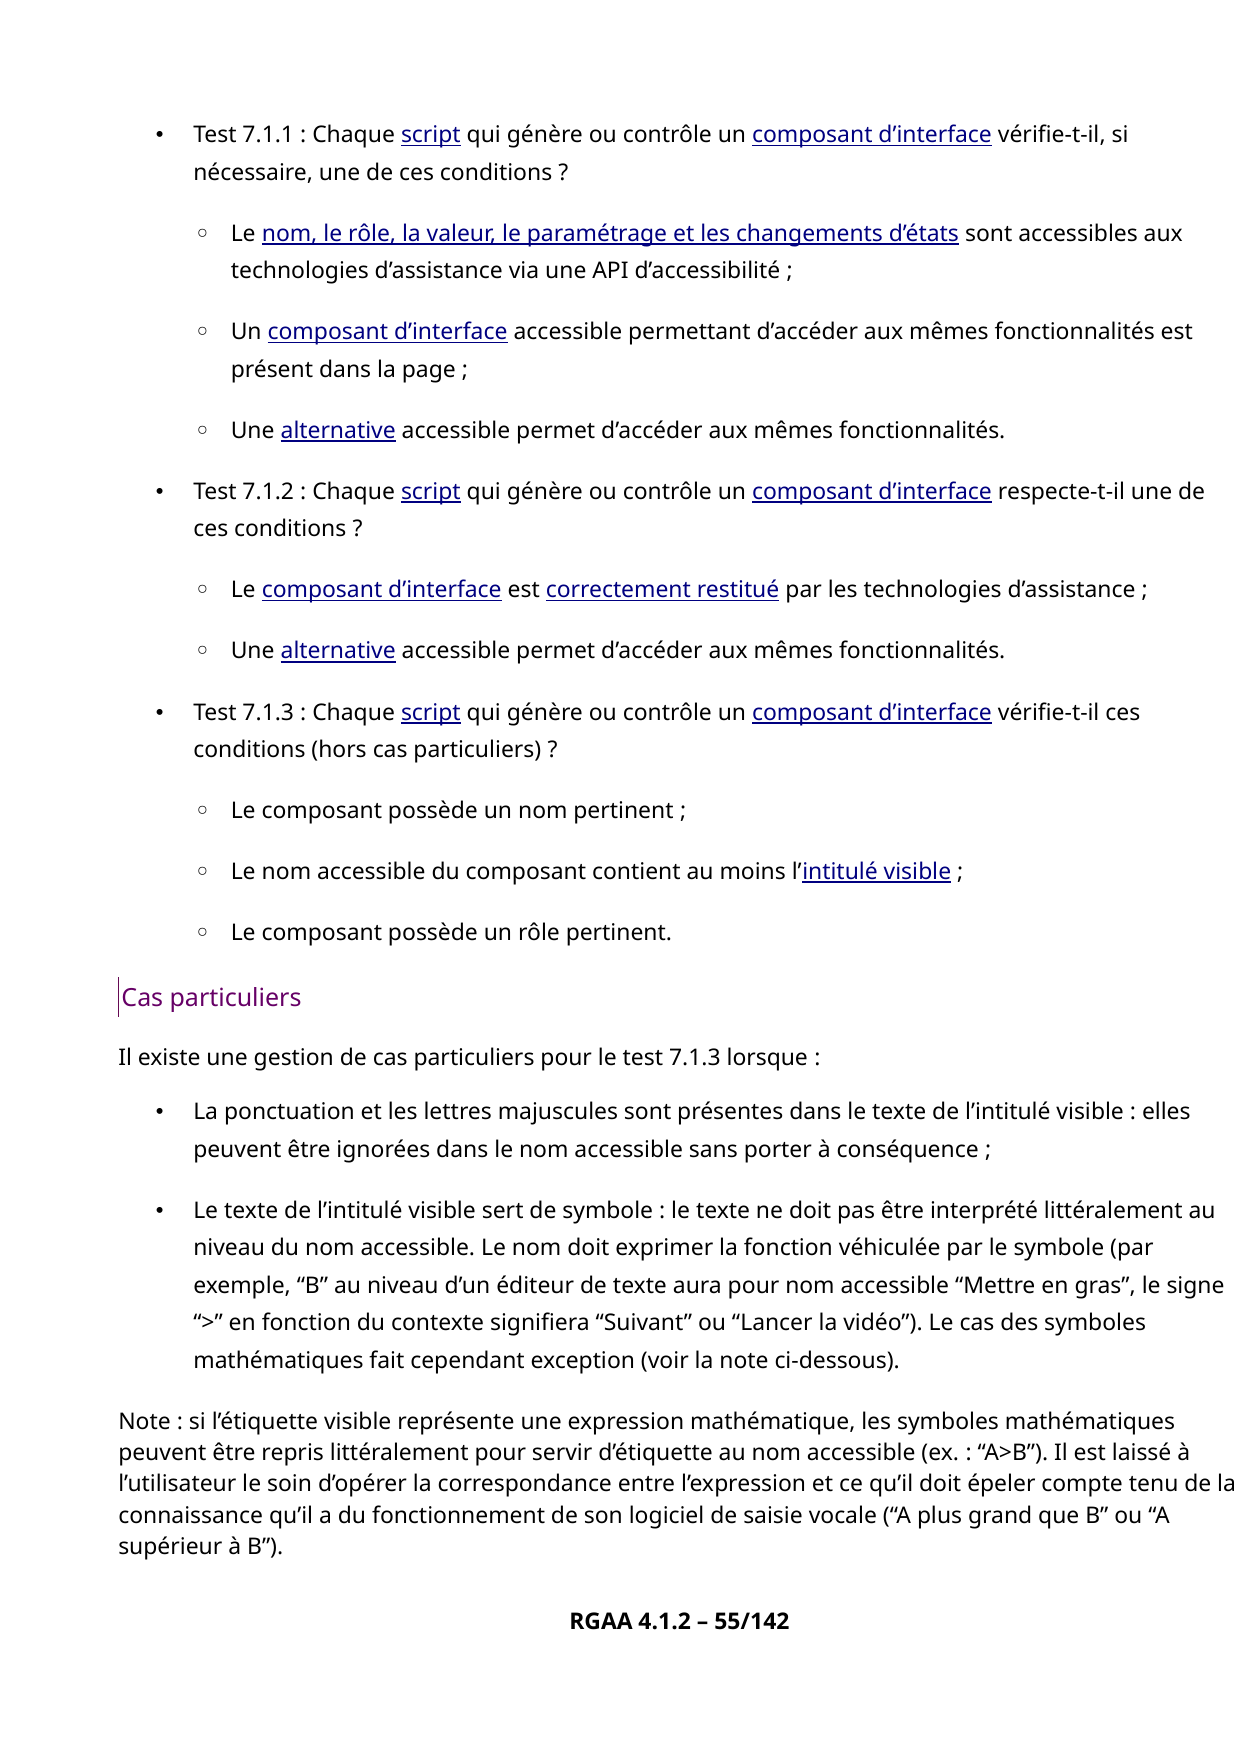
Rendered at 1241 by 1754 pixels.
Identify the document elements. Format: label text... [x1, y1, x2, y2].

list Test 7.1.2 : Chaque script qui génère ou contrôle un composant d’interface respecte-t-il une de ces conditions ? [156, 475, 1240, 543]
list Test 7.1.1 : Chaque script qui génère ou contrôle un composant d’interface vérifie-t-il, si nécessaire, une de ces conditions ? [156, 118, 1240, 187]
list Le composant possède un rôle pertinent. [193, 916, 1240, 947]
text Note : si l’étiquette visible représente une expression mathématique, les symboles mathématiques peuvent être repris littéralement pour servir d’étiquette au nom accessible (ex. : “A>B”). Il est laissé à l’utilisateur le soin d’opérer la correspondance entre l’expression et ce qu’il doit épeler compte tenu de la connaissance qu’il a du fonctionnement de son logiciel de saisie vocale (“A plus grand que B” ou “A supérieur à B”). [118, 1405, 1240, 1561]
list Le composant d’interface est correctement restitué par les technologies d’assistance ; [193, 573, 1240, 604]
list Le nom accessible du composant contient au moins l’intitulé visible ; [193, 855, 1240, 886]
list Le composant possède un nom pertinent ; [193, 794, 1240, 825]
list Le texte de l’intitulé visible sert de symbole : le texte ne doit pas être interprété littéralement au niveau du nom accessible. Le nom doit exprimer la fonction véhiculée par le symbole (par exemple, “B” au niveau d’un éditeur de texte aura pour nom accessible “Mettre en gras”, le signe “>” en fonction du contexte signifiera “Suivant” ou “Lancer la vidéo”). Le cas des symboles mathématiques fait cependant exception (voir la note ci-dessous). [156, 1194, 1240, 1375]
list Le nom, le rôle, la valeur, le paramétrage et les changements d’états sont accessibles aux technologies d’assistance via une API d’accessibilité ; [193, 217, 1240, 285]
list La ponctuation et les lettres majuscules sont présentes dans le texte de l’intitulé visible : elles peuvent être ignorées dans le nom accessible sans porter à conséquence ; [156, 1095, 1240, 1164]
text Il existe une gestion de cas particuliers pour le test 7.1.3 lorsque : [118, 1041, 1240, 1072]
list Une alternative accessible permet d’accéder aux mêmes fonctionnalités. [193, 634, 1240, 666]
list Un composant d’interface accessible permettant d’accéder aux mêmes fonctionnalités est présent dans la page ; [193, 315, 1240, 384]
subtitle Cas particuliers [119, 977, 1240, 1017]
list Une alternative accessible permet d’accéder aux mêmes fonctionnalités. [193, 414, 1240, 445]
list Test 7.1.3 : Chaque script qui génère ou contrôle un composant d’interface vérifie-t-il ces conditions (hors cas particuliers) ? [156, 695, 1240, 764]
